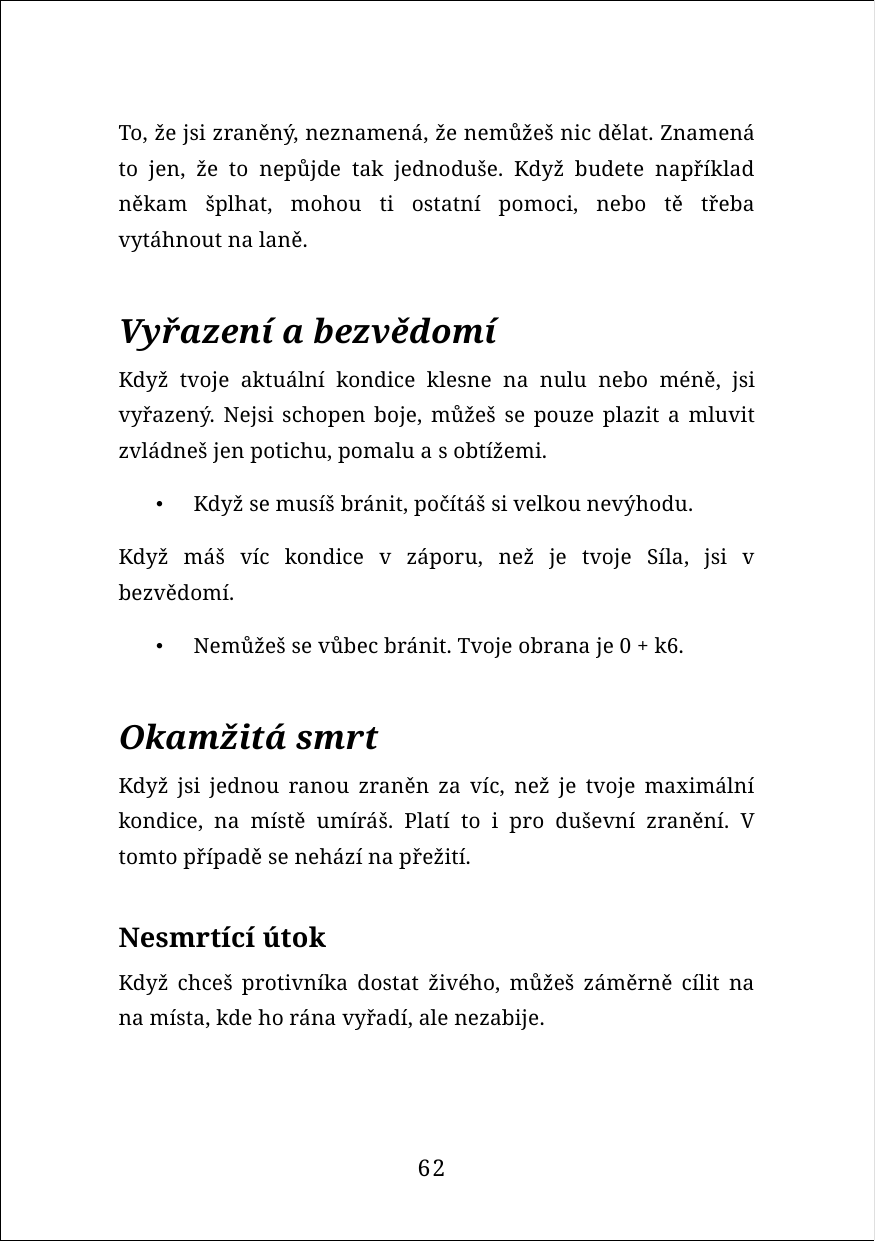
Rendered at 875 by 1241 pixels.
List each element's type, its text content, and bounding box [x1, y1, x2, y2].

list Nemůžeš se vůbec bránit. Tvoje obrana je 0 + k6. [156, 631, 756, 659]
text Když tvoje aktuální kondice klesne na nulu nebo méně, jsi vyřazený. Nejsi schopen boje, můžeš se pouze plazit a mluvit zvládneš jen potichu, pomalu a s obtížemi. [118, 365, 756, 464]
text Když máš víc kondice v záporu, než je tvoje Síla, jsi v bezvědomí. [118, 542, 756, 606]
text To, že jsi zraněný, neznamená, že nemůžeš nic dělat. Znamená to jen, že to nepůjde tak jednoduše. Když budete například někam šplhat, mohou ti ostatní pomoci, nebo tě třeba vytáhnout na laně. [118, 118, 756, 253]
list Když se musíš bránit, počítáš si velkou nevýhodu. [156, 489, 756, 517]
subtitle Okamžitá smrt [118, 714, 756, 759]
subtitle Nesmrtící útok [118, 919, 756, 956]
subtitle Vyřazení a bezvědomí [118, 308, 756, 353]
text Když chceš protivníka dostat živého, můžeš záměrně cílit na na místa, kde ho rána vyřadí, ale nezabije. [118, 968, 756, 1032]
text Když jsi jednou ranou zraněn za víc, než je tvoje maximální kondice, na místě umíráš. Platí to i pro duševní zranění. V tomto případě se nehází na přežití. [118, 771, 756, 871]
